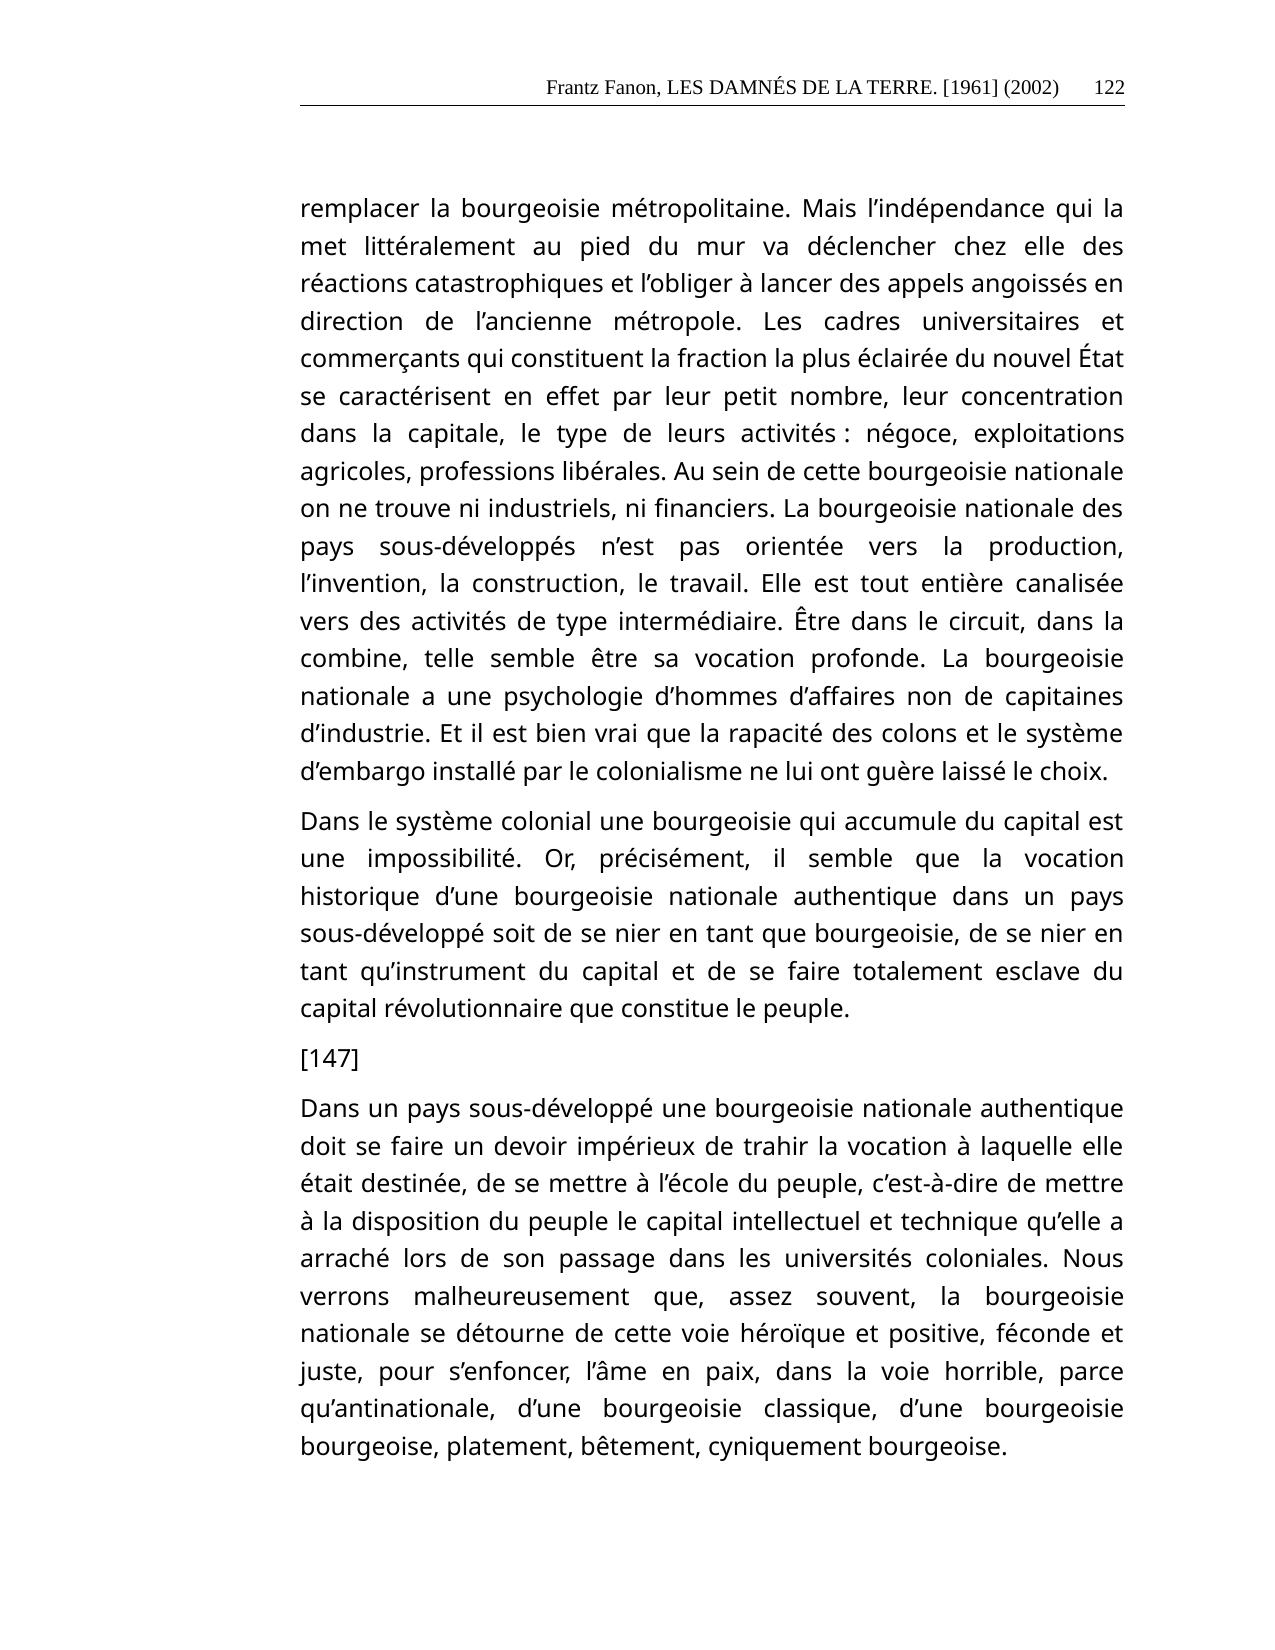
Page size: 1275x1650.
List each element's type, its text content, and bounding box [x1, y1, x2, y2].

text Dans le système colonial une bourgeoisie qui accumule du capital est une impossibilité. Or, précisément, il semble que la vocation historique d’une bourgeoisie nationale authentique dans un pays sous-développé soit de se nier en tant que bourgeoisie, de se nier en tant qu’instrument du capital et de se faire totalement esclave du capital révolutionnaire que constitue le peuple. [300, 800, 1125, 1025]
text [147] [300, 1037, 1125, 1075]
text remplacer la bourgeoisie métropolitaine. Mais l’indépendance qui la met littéralement au pied du mur va déclencher chez elle des réactions catastrophiques et l’obliger à lancer des appels angoissés en direction de l’ancienne métropole. Les cadres universitaires et commerçants qui constituent la fraction la plus éclairée du nouvel État se caractérisent en effet par leur petit nombre, leur concentration dans la capitale, le type de leurs activités : négoce, exploitations agricoles, professions libérales. Au sein de cette bourgeoisie nationale on ne trouve ni industriels, ni financiers. La bourgeoisie nationale des pays sous-développés n’est pas orientée vers la production, l’invention, la construction, le travail. Elle est tout entière canalisée vers des activités de type intermédiaire. Être dans le circuit, dans la combine, telle semble être sa vocation profonde. La bourgeoisie nationale a une psychologie d’hommes d’affaires non de capitaines d’industrie. Et il est bien vrai que la rapacité des colons et le système d’embargo installé par le colonialisme ne lui ont guère laissé le choix. [300, 187, 1125, 787]
text Dans un pays sous-développé une bourgeoisie nationale authentique doit se faire un devoir impérieux de trahir la vocation à laquelle elle était destinée, de se mettre à l’école du peuple, c’est-à-dire de mettre à la disposition du peuple le capital intellectuel et technique qu’elle a arraché lors de son passage dans les universités coloniales. Nous verrons malheureusement que, assez souvent, la bourgeoisie nationale se détourne de cette voie héroïque et positive, féconde et juste, pour s’enfoncer, l’âme en paix, dans la voie horrible, parce qu’antinationale, d’une bourgeoisie classique, d’une bourgeoisie bourgeoise, platement, bêtement, cyniquement bourgeoise. [300, 1087, 1125, 1462]
